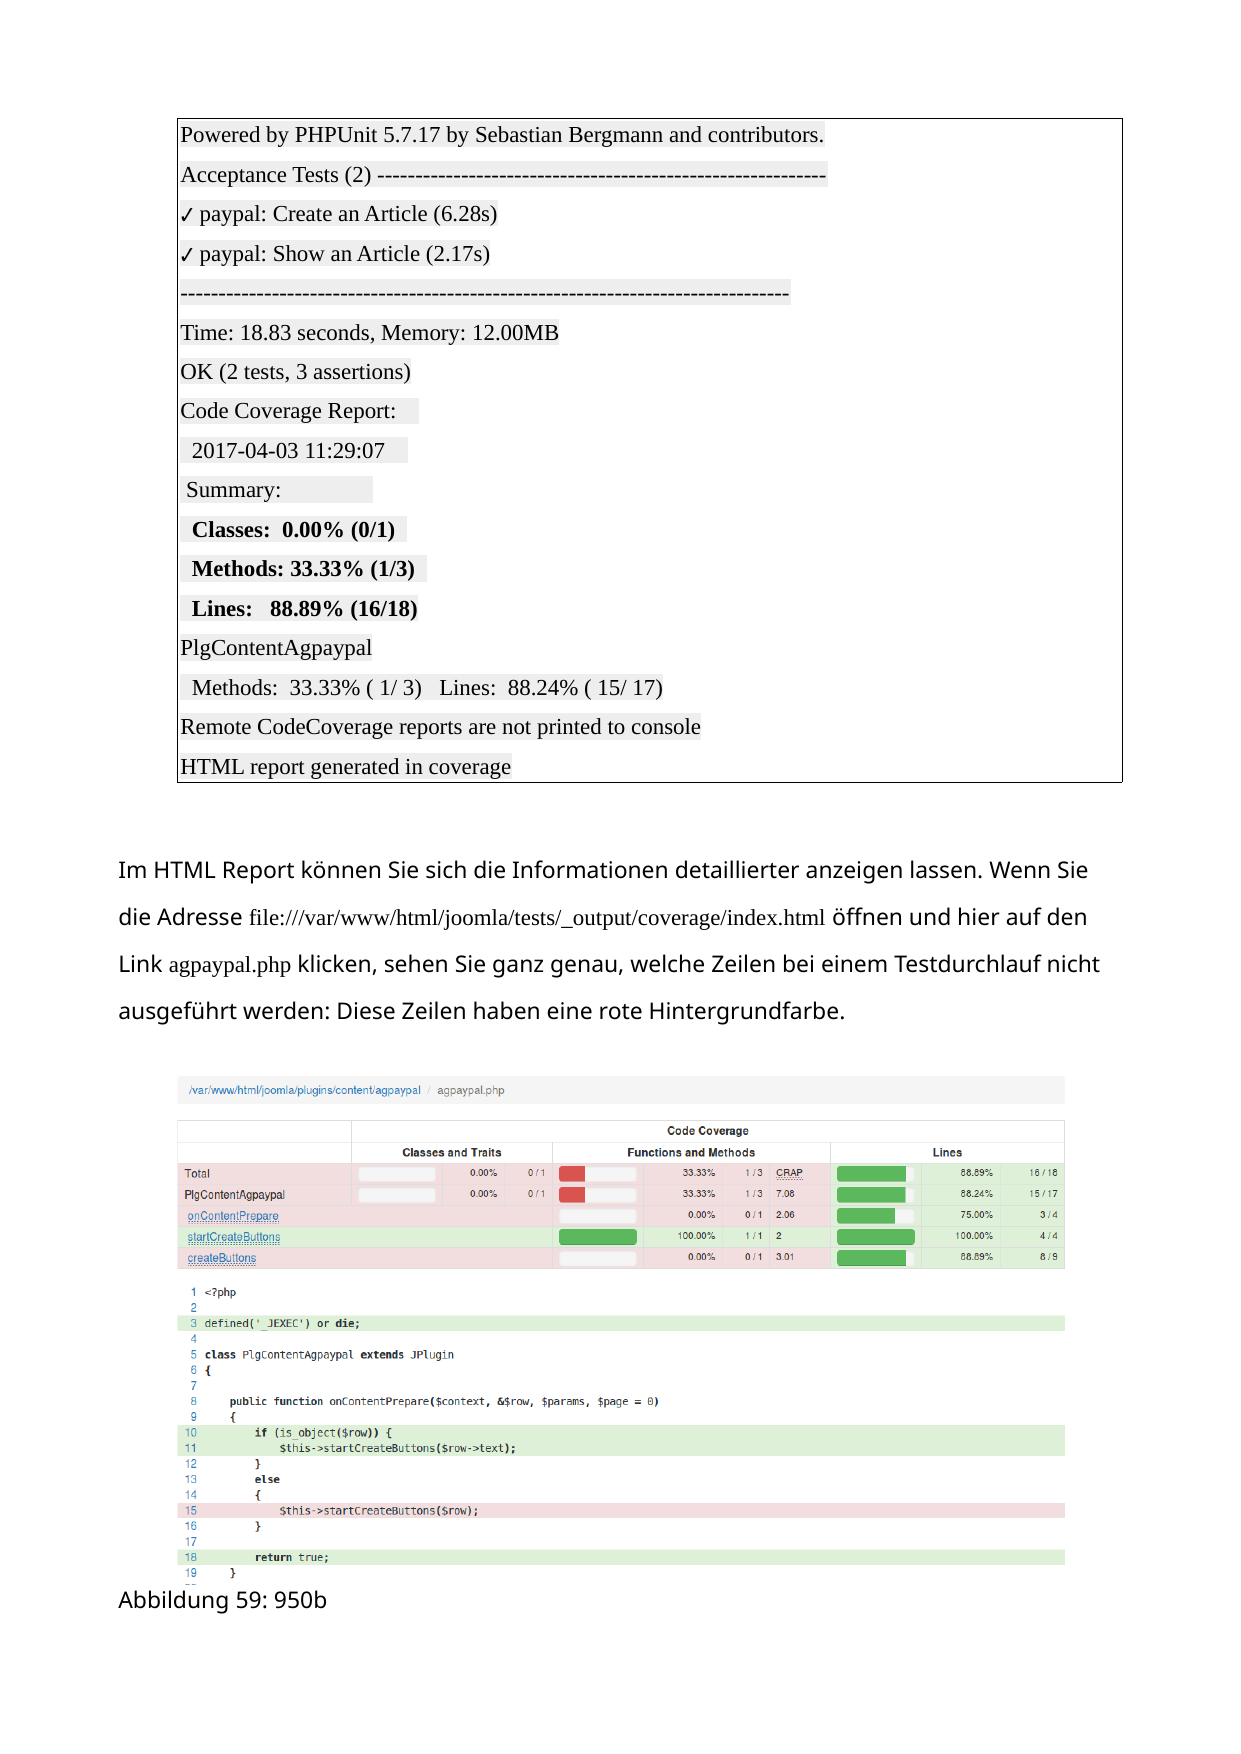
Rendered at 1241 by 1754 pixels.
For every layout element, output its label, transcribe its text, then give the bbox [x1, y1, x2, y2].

text Im HTML Report können Sie sich die Informationen detaillierter anzeigen lassen. Wenn Sie die Adresse file:///var/www/html/joomla/tests/_output/coverage/index.html öffnen und hier auf den Link agpaypal.php klicken, sehen Sie ganz genau, welche Zeilen bei einem Testdurchlauf nicht ausgeführt werden: Diese Zeilen haben eine rote Hintergrundfarbe. [118, 854, 1122, 1026]
picture [118, 1068, 1123, 1585]
text Abbildung 59: 950b [118, 1585, 1122, 1616]
text Powered by PHPUnit 5.7.17 by Sebastian Bergmann and contributors. Acceptance Tests (2) ----------------------------------------------------------- ✔ paypal: Create an Article (6.28s) ✔ paypal: Show an Article (2.17s) -------------------------------------------------------------------------------- Time: 18.83 seconds, Memory: 12.00MB OK (2 tests, 3 assertions) Code Coverage Report: 2017-04-03 11:29:07 Summary: Classes: 0.00% (0/1) Methods: 33.33% (1/3) Lines: 88.89% (16/18) PlgContentAgpaypal Methods: 33.33% ( 1/ 3) Lines: 88.24% ( 15/ 17) Remote CodeCoverage reports are not printed to console HTML report generated in coverage [178, 119, 1122, 782]
